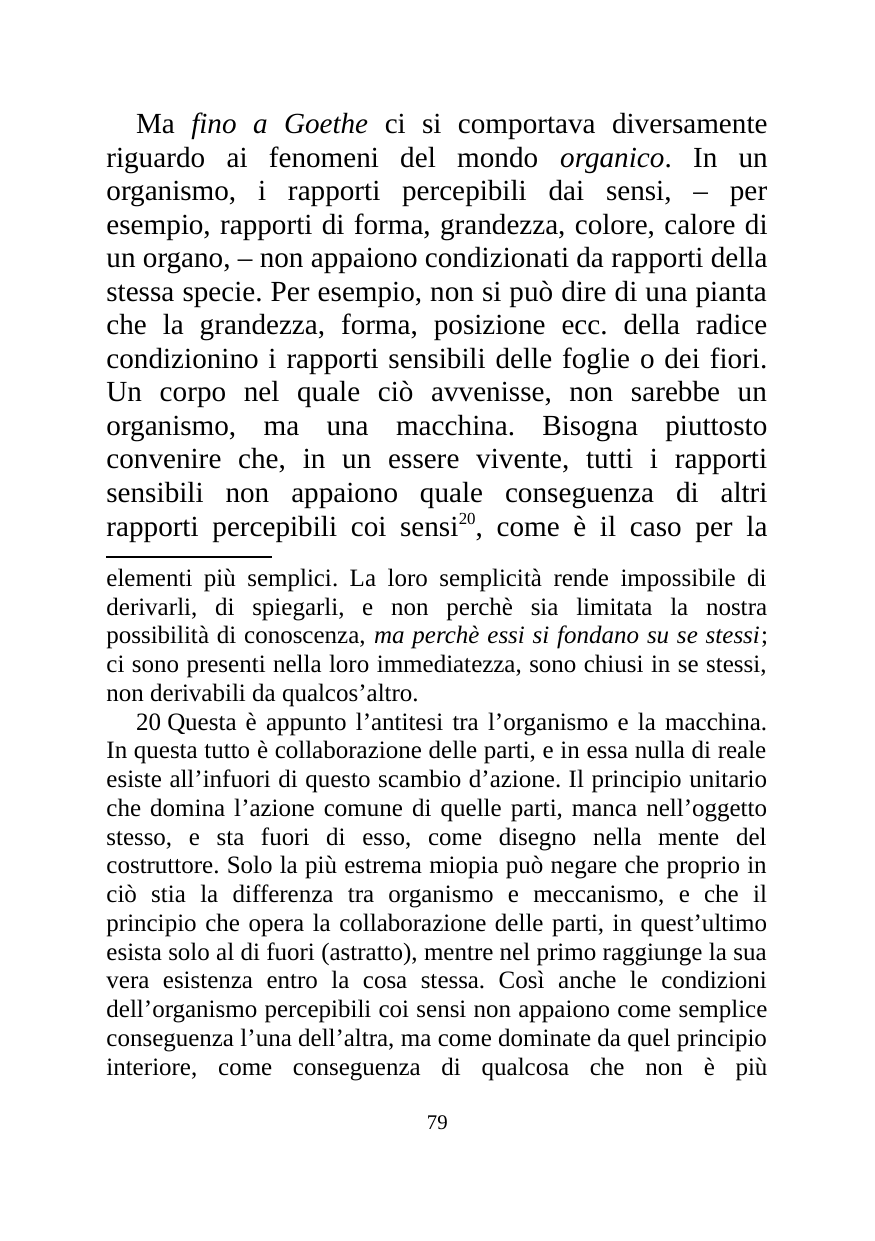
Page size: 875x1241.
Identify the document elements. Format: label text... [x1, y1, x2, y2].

text elementi più semplici. La loro semplicità rende impossibile di derivarli, di spiegarli, e non perchè sia limitata la nostra possibilità di conoscenza, ma perchè essi si fondano su se stessi; ci sono presenti nella loro immediatezza, sono chiusi in se stessi, non derivabili da qualcos’altro. [106, 563, 768, 707]
text Questa è appunto l’antitesi tra l’organismo e la macchina. In questa tutto è collaborazione delle parti, e in essa nulla di reale esiste all’infuori di questo scambio d’azione. Il principio unitario che domina l’azione comune di quelle parti, manca nell’oggetto stesso, e sta fuori di esso, come disegno nella mente del costruttore. Solo la più estrema miopia può negare che proprio in ciò stia la differenza tra organismo e meccanismo, e che il principio che opera la collaborazione delle parti, in quest’ultimo esista solo al di fuori (astratto), mentre nel primo raggiunge la sua vera esistenza entro la cosa stessa. Così anche le condizioni dell’organismo percepibili coi sensi non appaiono come semplice conseguenza l’una dell’altra, ma come dominate da quel principio interiore, come conseguenza di qualcosa che non è più [106, 707, 768, 1080]
text Ma fino a Goethe ci si comportava diversamente riguardo ai fenomeni del mondo organico. In un organismo, i rapporti percepibili dai sensi, – per esempio, rapporti di forma, grandezza, colore, calore di un organo, – non appaiono condizionati da rapporti della stessa specie. Per esempio, non si può dire di una pianta che la grandezza, forma, posizione ecc. della radice condizionino i rapporti sensibili delle foglie o dei fiori. Un corpo nel quale ciò avvenisse, non sarebbe un organismo, ma una macchina. Bisogna piuttosto convenire che, in un essere vivente, tutti i rapporti sensibili non appaiono quale conseguenza di altri rapporti percepibili coi sensi, come è il caso per la [106, 106, 768, 542]
